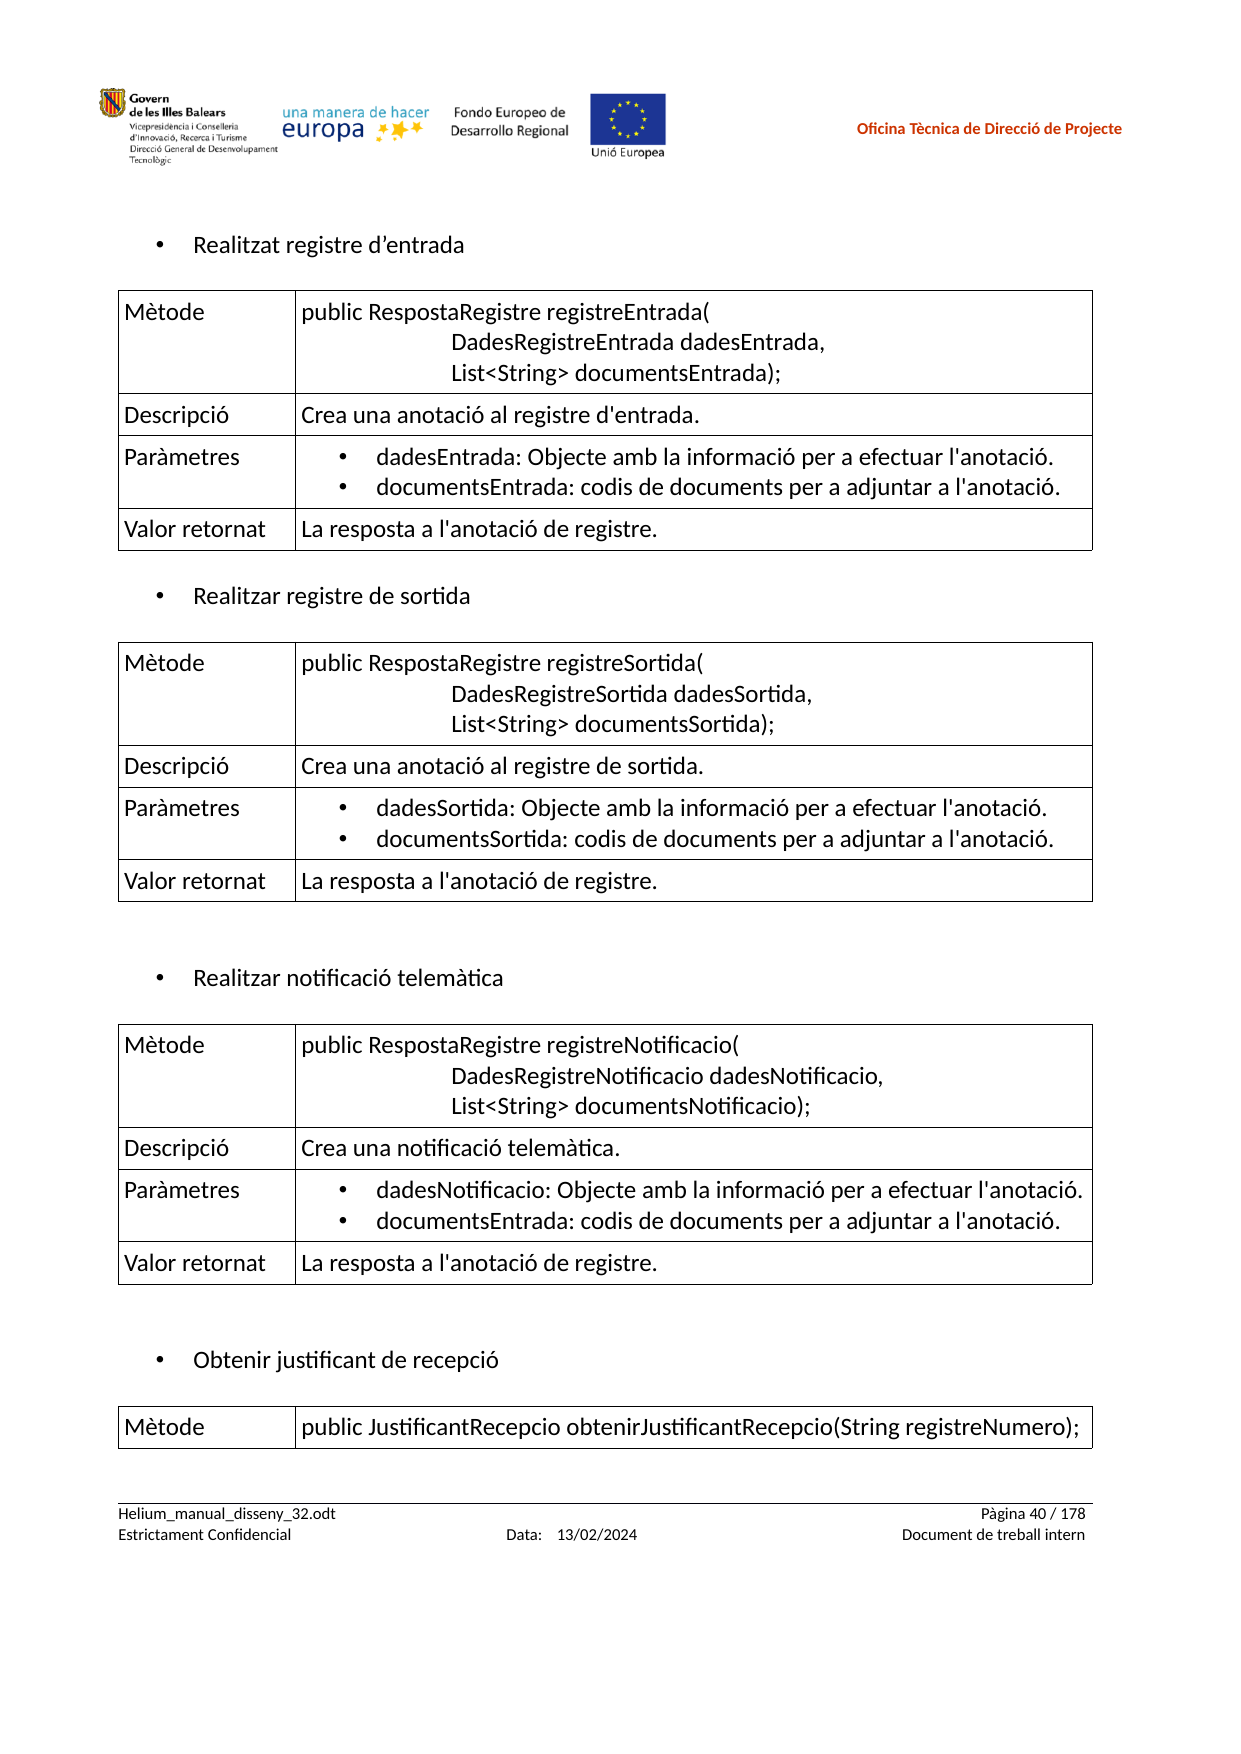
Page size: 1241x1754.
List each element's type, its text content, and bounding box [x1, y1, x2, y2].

table_header Mètode [119, 643, 295, 745]
table_cell Descripció [119, 746, 295, 787]
table_cell Valor retornat [119, 1242, 295, 1283]
table_cell Crea una anotació al registre de sortida. [296, 746, 1092, 787]
table_cell La resposta a l'anotació de registre. [296, 509, 1092, 550]
table_cell Descripció [119, 1128, 295, 1169]
table_header Mètode [119, 291, 295, 393]
table_header public JustificantRecepcio obtenirJustificantRecepcio(String registreNumero); [296, 1407, 1092, 1448]
table_cell Descripció [119, 394, 295, 435]
table_cell Valor retornat [119, 509, 295, 550]
table_cell Paràmetres [119, 788, 295, 859]
table_cell Paràmetres [119, 1170, 295, 1241]
table_header public RespostaRegistre registreEntrada( DadesRegistreEntrada dadesEntrada, List<String> documentsEntrada); [296, 291, 1092, 393]
table_cell Valor retornat [119, 860, 295, 901]
table_cell Crea una anotació al registre d'entrada. [296, 394, 1092, 435]
table_cell dadesSortida: Objecte amb la informació per a efectuar l'anotació. documentsSortida: codis de documents per a adjuntar a l'anotació. [296, 788, 1092, 859]
table_cell Paràmetres [119, 436, 295, 508]
table_header Mètode [119, 1407, 295, 1448]
table_header public RespostaRegistre registreNotificacio( DadesRegistreNotificacio dadesNotificacio, List<String> documentsNotificacio); [296, 1025, 1092, 1127]
list Realitzat registre d’entrada [156, 229, 1122, 259]
table_cell Crea una notificació telemàtica. [296, 1128, 1092, 1169]
table_cell La resposta a l'anotació de registre. [296, 1242, 1092, 1283]
list Obtenir justificant de recepció [156, 1345, 1122, 1375]
table_header public RespostaRegistre registreSortida( DadesRegistreSortida dadesSortida, List<String> documentsSortida); [296, 643, 1092, 745]
table_cell dadesEntrada: Objecte amb la informació per a efectuar l'anotació. documentsEntrada: codis de documents per a adjuntar a l'anotació. [296, 436, 1092, 508]
picture [99, 87, 668, 166]
table_cell La resposta a l'anotació de registre. [296, 860, 1092, 901]
list Realitzar notificació telemàtica [156, 963, 1122, 993]
table_header Mètode [119, 1025, 295, 1127]
table_cell dadesNotificacio: Objecte amb la informació per a efectuar l'anotació. documentsEntrada: codis de documents per a adjuntar a l'anotació. [296, 1170, 1092, 1241]
list Realitzar registre de sortida [156, 581, 1122, 611]
